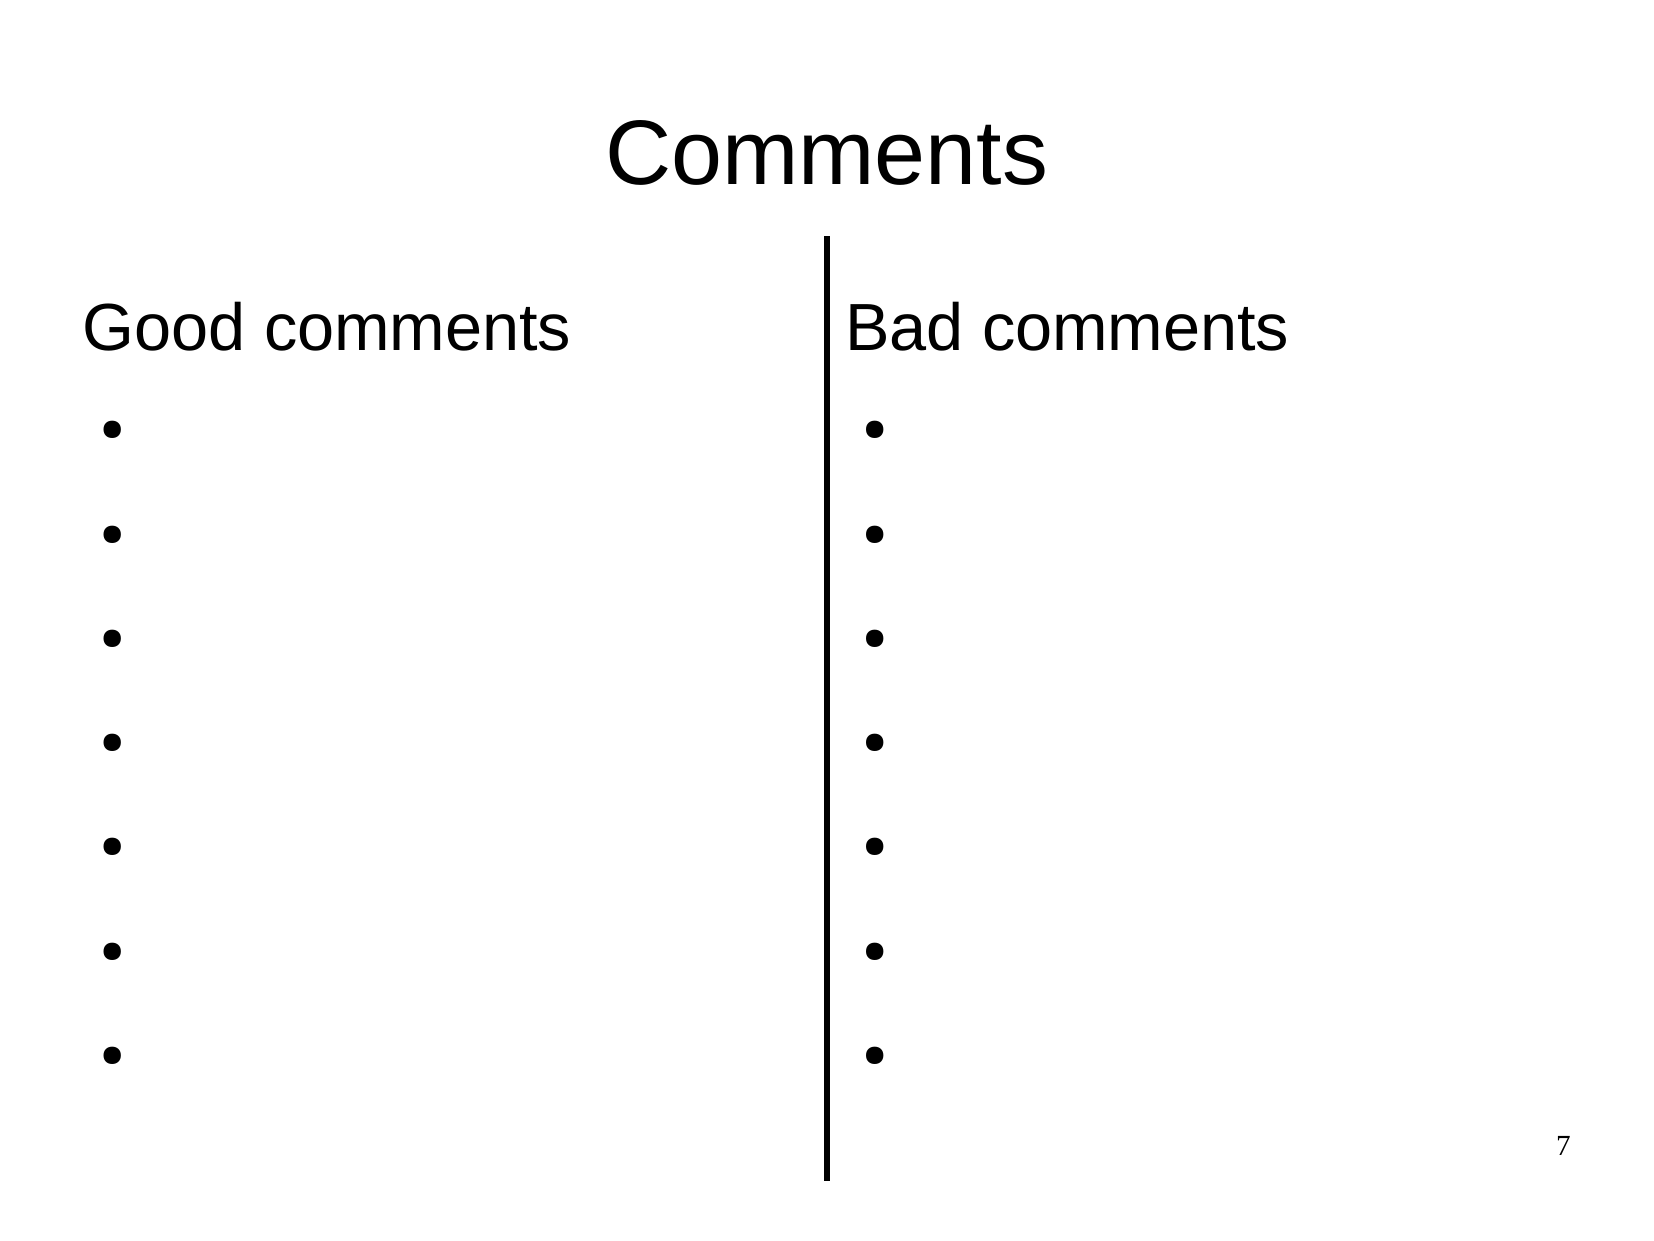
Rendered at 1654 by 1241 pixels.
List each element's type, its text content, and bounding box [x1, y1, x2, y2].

list Bad comments [845, 290, 1572, 1109]
list Good comments [82, 290, 809, 1109]
title Comments [82, 49, 1571, 257]
